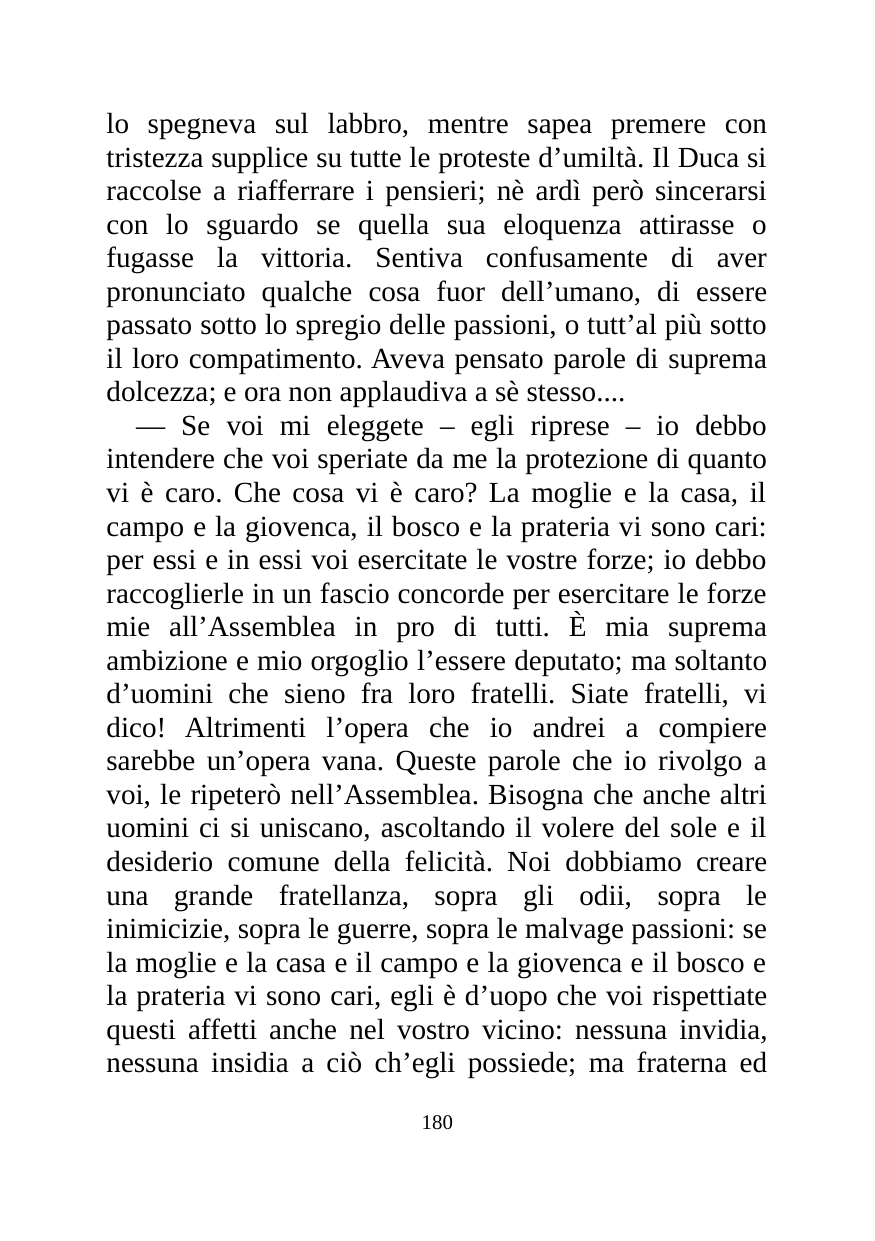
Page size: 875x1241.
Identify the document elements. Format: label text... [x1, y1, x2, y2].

text lo spegneva sul labbro, mentre sapea premere con tristezza supplice su tutte le proteste d’umiltà. Il Duca si raccolse a riafferrare i pensieri; nè ardì però sincerarsi con lo sguardo se quella sua eloquenza attirasse o fugasse la vittoria. Sentiva confusamente di aver pronunciato qualche cosa fuor dell’umano, di essere passato sotto lo spregio delle passioni, o tutt’al più sotto il loro compatimento. Aveva pensato parole di suprema dolcezza; e ora non applaudiva a sè stesso.... [106, 106, 768, 408]
text — Se voi mi eleggete – egli riprese – io debbo intendere che voi speriate da me la protezione di quanto vi è caro. Che cosa vi è caro? La moglie e la casa, il campo e la giovenca, il bosco e la prateria vi sono cari: per essi e in essi voi esercitate le vostre forze; io debbo raccoglierle in un fascio concorde per esercitare le forze mie all’Assemblea in pro di tutti. È mia suprema ambizione e mio orgoglio l’essere deputato; ma soltanto d’uomini che sieno fra loro fratelli. Siate fratelli, vi dico! Altrimenti l’opera che io andrei a compiere sarebbe un’opera vana. Queste parole che io rivolgo a voi, le ripeterò nell’Assemblea. Bisogna che anche altri uomini ci si uniscano, ascoltando il volere del sole e il desiderio comune della felicità. Noi dobbiamo creare una grande fratellanza, sopra gli odii, sopra le inimicizie, sopra le guerre, sopra le malvage passioni: se la moglie e la casa e il campo e la giovenca e il bosco e la prateria vi sono cari, egli è d’uopo che voi rispettiate questi affetti anche nel vostro vicino: nessuna invidia, nessuna insidia a ciò ch’egli possiede; ma fraterna ed [106, 408, 768, 1079]
